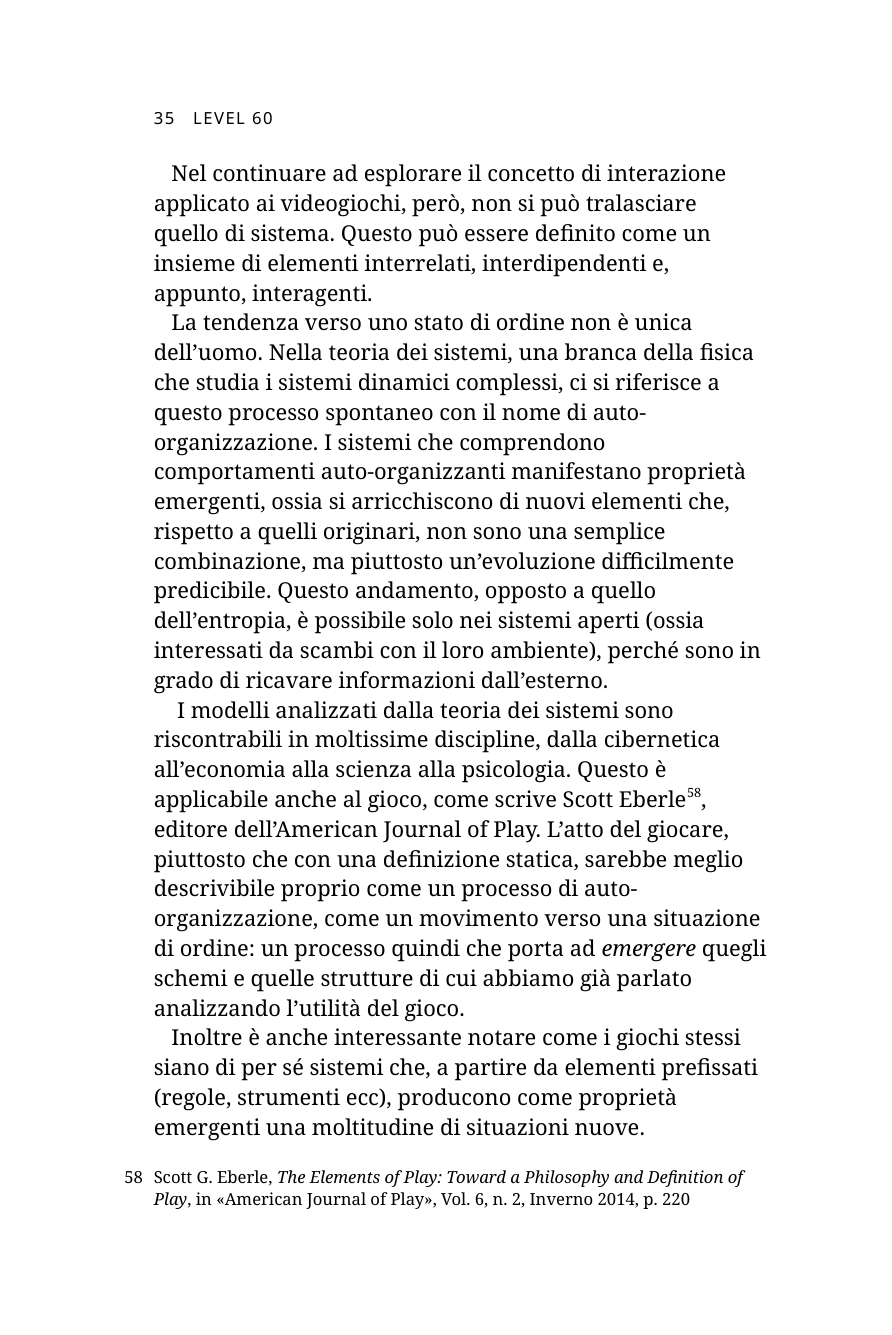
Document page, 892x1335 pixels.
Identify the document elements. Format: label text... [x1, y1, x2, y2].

text I modelli analizzati dalla teoria dei sistemi sono riscontrabili in moltissime discipline, dalla cibernetica all’economia alla scienza alla psicologia. Questo è applicabile anche al gioco, come scrive Scott Eberle, editore dell’American Journal of Play. L’atto del giocare, piuttosto che con una definizione statica, sarebbe meglio descrivibile proprio come un processo di auto-organizzazione, come un movimento verso una situazione di ordine: un processo quindi che porta ad emergere quegli schemi e quelle strutture di cui abbiamo già parlato analizzando l’utilità del gioco. [153, 695, 768, 1022]
text Inoltre è anche interessante notare come i giochi stessi siano di per sé sistemi che, a partire da elementi prefissati (regole, strumenti ecc), producono come proprietà emergenti una moltitudine di situazioni nuove. [153, 1022, 768, 1142]
text Scott G. Eberle, The Elements of Play: Toward a Philosophy and Definition of Play, in «American Journal of Play», Vol. 6, n. 2, Inverno 2014, p. 220 [124, 1165, 768, 1211]
text Nel continuare ad esplorare il concetto di interazione applicato ai videogiochi, però, non si può tralasciare quello di sistema. Questo può essere definito come un insieme di elementi interrelati, interdipendenti e, appunto, interagenti. [153, 158, 768, 307]
text La tendenza verso uno stato di ordine non è unica dell’uomo. Nella teoria dei sistemi, una branca della fisica che studia i sistemi dinamici complessi, ci si riferisce a questo processo spontaneo con il nome di auto-organizzazione. I sistemi che comprendono comportamenti auto-organizzanti manifestano proprietà emergenti, ossia si arricchiscono di nuovi elementi che, rispetto a quelli originari, non sono una semplice combinazione, ma piuttosto un’evoluzione difficilmente predicibile. Questo andamento, opposto a quello dell’entropia, è possibile solo nei sistemi aperti (ossia interessati da scambi con il loro ambiente), perché sono in grado di ricavare informazioni dall’esterno. [153, 307, 768, 695]
